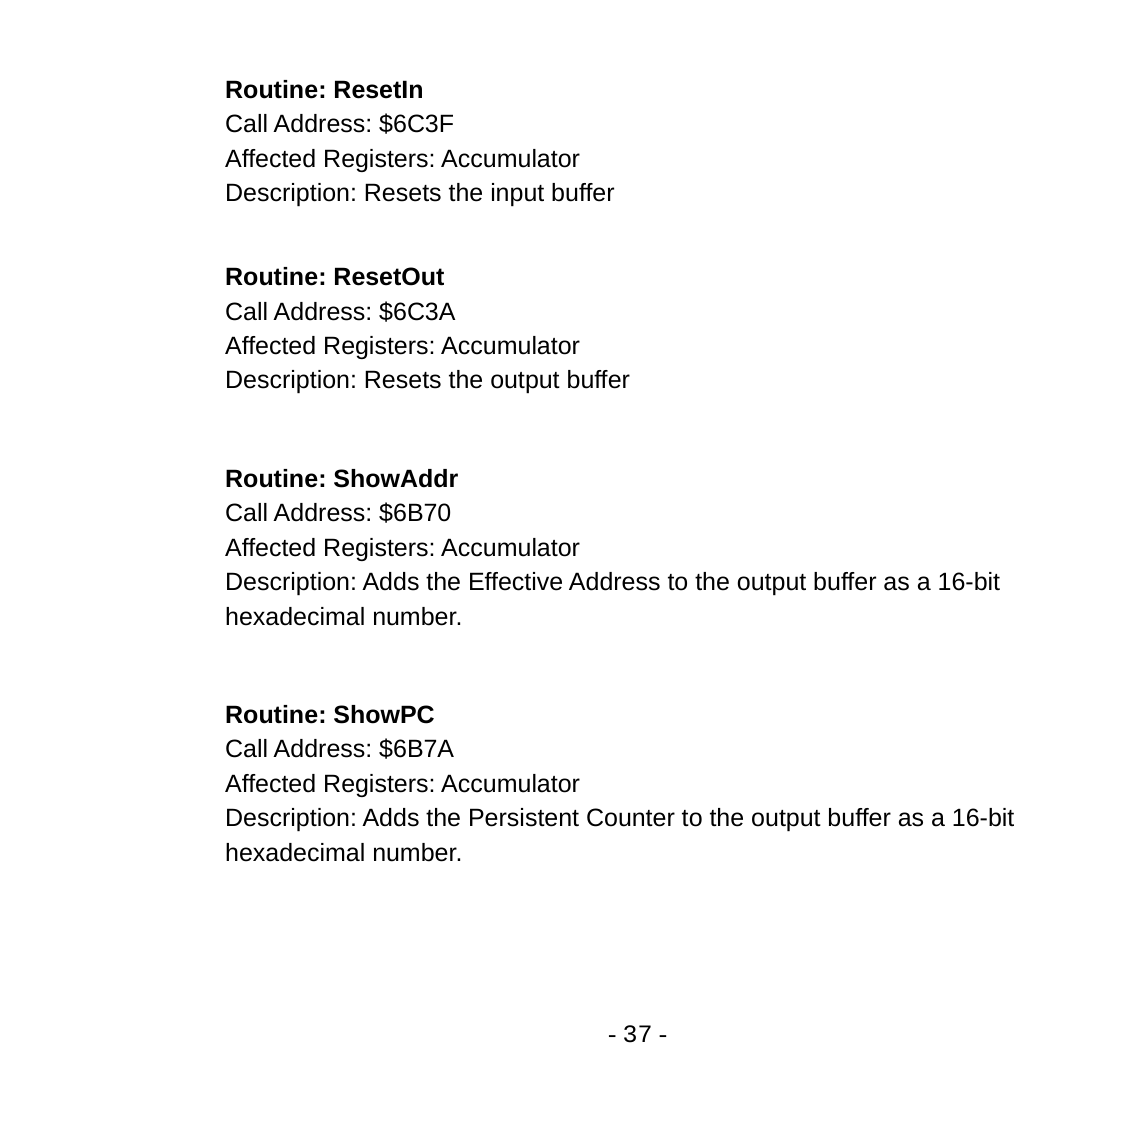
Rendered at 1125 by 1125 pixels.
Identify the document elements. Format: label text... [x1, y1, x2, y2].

text Routine: ResetOut Call Address: $6C3A Affected Registers: Accumulator Description: Resets the output buffer [225, 262, 1050, 394]
text Routine: ShowAddr Call Address: $6B70 Affected Registers: Accumulator Description: Adds the Effective Address to the output buffer as a 16-bit hexadecimal number. [225, 463, 1050, 630]
text Routine: ShowPC Call Address: $6B7A Affected Registers: Accumulator Description: Adds the Persistent Counter to the output buffer as a 16-bit hexadecimal number. [225, 699, 1050, 866]
text Routine: ResetIn Call Address: $6C3F Affected Registers: Accumulator Description: Resets the input buffer [225, 75, 1050, 242]
